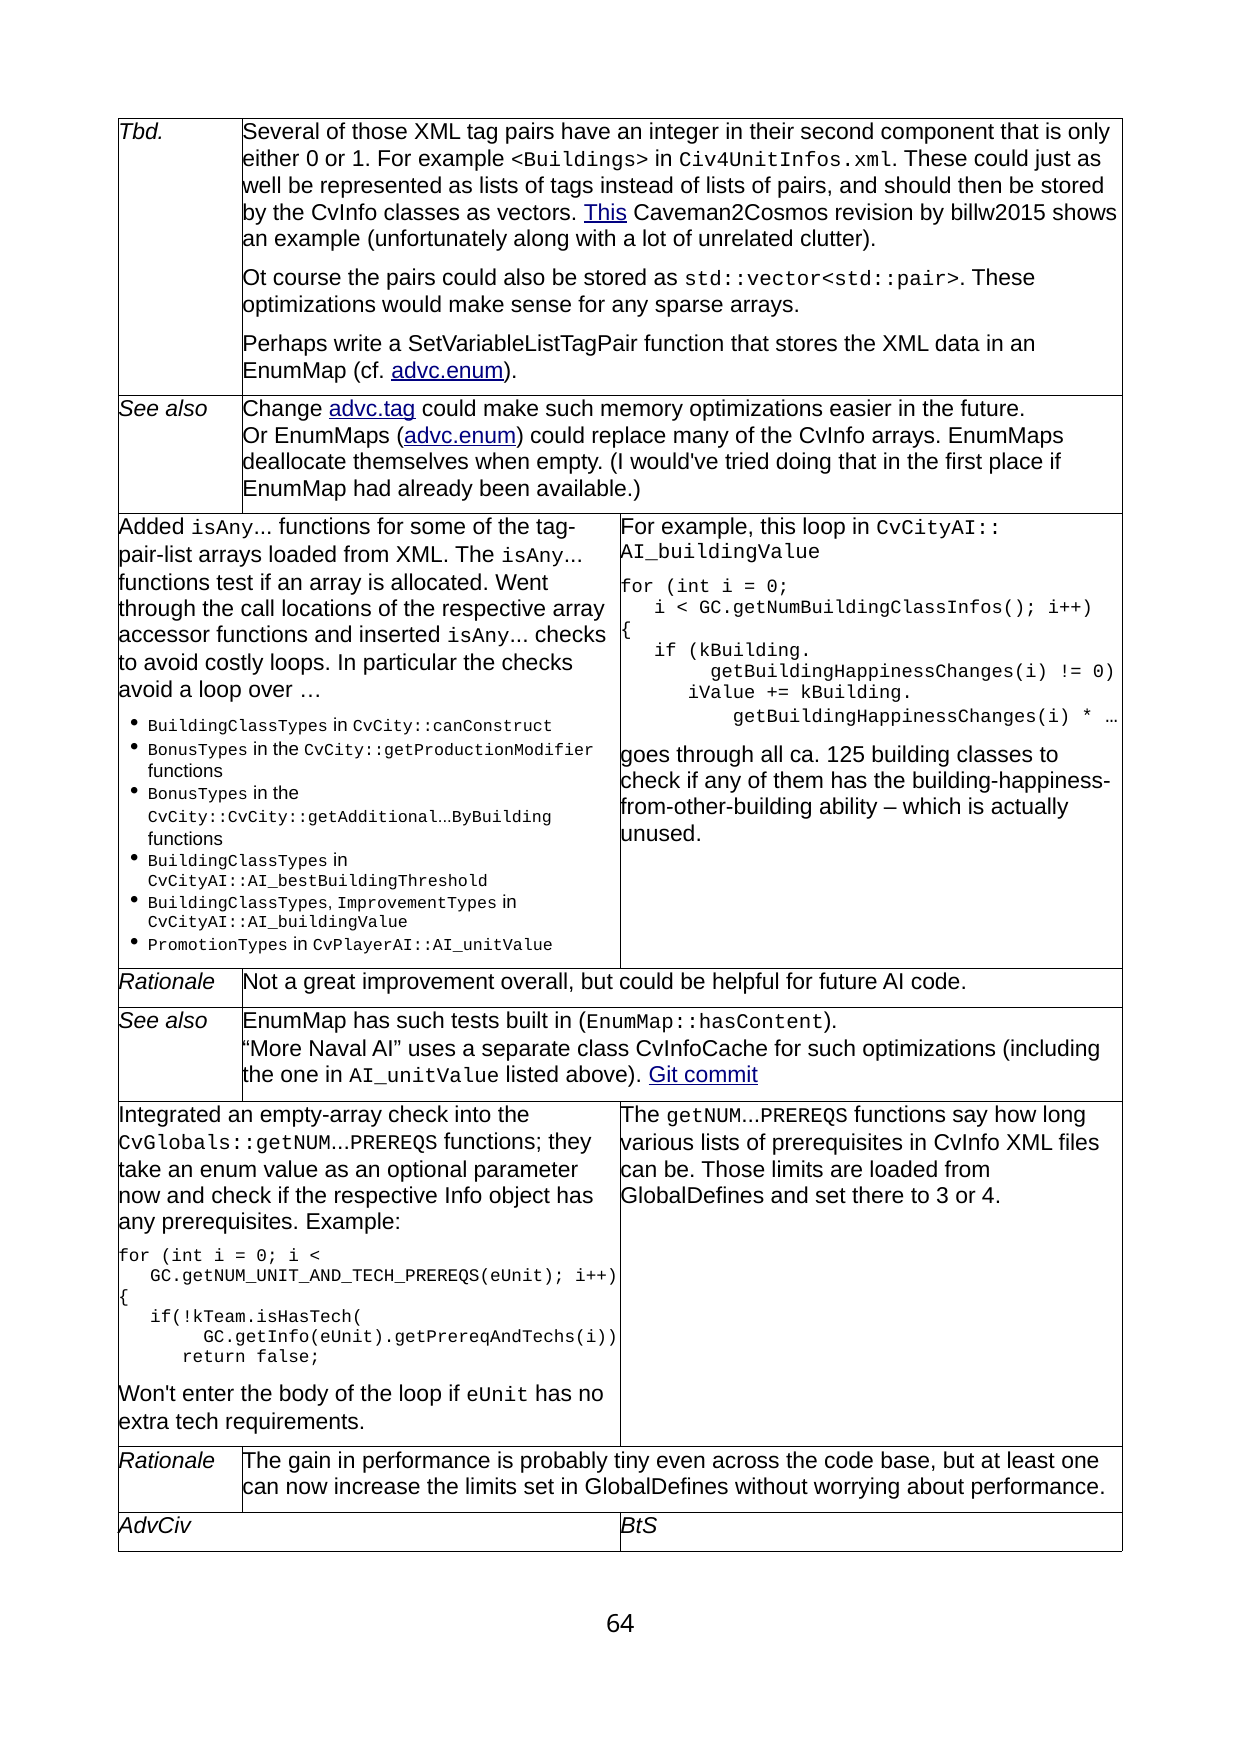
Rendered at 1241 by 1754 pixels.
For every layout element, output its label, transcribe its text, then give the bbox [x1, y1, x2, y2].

table_cell Tbd. [119, 119, 242, 395]
table_cell Rationale [119, 969, 242, 1007]
table_cell Several of those XML tag pairs have an integer in their second component that is only either 0 or 1. For example <Buildings> in Civ4UnitInfos.xml. These could just as well be represented as lists of tags instead of lists of pairs, and should then be stored by the CvInfo classes as vectors. This Caveman2Cosmos revision by billw2015 shows an example (unfortunately along with a lot of unrelated clutter). Ot course the pairs could also be stored as std::vector<std::pair>. These optimizations would make sense for any sparse arrays. Perhaps write a SetVariableListTagPair function that stores the XML data in an EnumMap (cf. advc.enum). [243, 119, 1122, 395]
table_cell AdvCiv [119, 1513, 620, 1551]
table_cell Rationale [119, 1447, 242, 1512]
table_cell Added isAny... functions for some of the tag-pair-list arrays loaded from XML. The isAny... functions test if an array is allocated. Went through the call locations of the respective array accessor functions and inserted isAny... checks to avoid costly loops. In particular the checks avoid a loop over … BuildingClassTypes in CvCity::canConstruct BonusTypes in the CvCity::getProductionModifier functions BonusTypes in the CvCity::CvCity::getAdditional...ByBuilding functions BuildingClassTypes in CvCityAI::AI_bestBuildingThreshold BuildingClassTypes, ImprovementTypes in CvCityAI::AI_buildingValue PromotionTypes in CvPlayerAI::AI_unitValue [119, 514, 620, 968]
table_cell EnumMap has such tests built in (EnumMap::hasContent). “More Naval AI” uses a separate class CvInfoCache for such optimizations (including the one in AI_unitValue listed above). Git commit [243, 1008, 1122, 1101]
table_cell Integrated an empty-array check into the CvGlobals::getNUM...PREREQS functions; they take an enum value as an optional parameter now and check if the respective Info object has any prerequisites. Example: for (int i = 0; i < GC.getNUM_UNIT_AND_TECH_PREREQS(eUnit); i++) { if(!kTeam.isHasTech( GC.getInfo(eUnit).getPrereqAndTechs(i)) return false; Won't enter the body of the loop if eUnit has no extra tech requirements. [119, 1102, 620, 1446]
table_cell Change advc.tag could make such memory optimizations easier in the future. Or EnumMaps (advc.enum) could replace many of the CvInfo arrays. EnumMaps deallocate themselves when empty. (I would've tried doing that in the first place if EnumMap had already been available.) [243, 396, 1122, 513]
table_cell Not a great improvement overall, but could be helpful for future AI code. [243, 969, 1122, 1007]
table_cell See also [119, 1008, 242, 1101]
table_cell BtS [621, 1513, 1122, 1551]
table_cell The gain in performance is probably tiny even across the code base, but at least one can now increase the limits set in GlobalDefines without worrying about performance. [243, 1447, 1122, 1512]
table_cell The getNUM...PREREQS functions say how long various lists of prerequisites in CvInfo XML files can be. Those limits are loaded from GlobalDefines and set there to 3 or 4. [621, 1102, 1122, 1446]
table_cell For example, this loop in CvCityAI:: AI_buildingValue for (int i = 0; i < GC.getNumBuildingClassInfos(); i++) { if (kBuilding. getBuildingHappinessChanges(i) != 0) iValue += kBuilding. getBuildingHappinessChanges(i) * … goes through all ca. 125 building classes to check if any of them has the building-happiness-from-other-building ability – which is actually unused. [621, 514, 1122, 968]
table_cell See also [119, 396, 242, 513]
